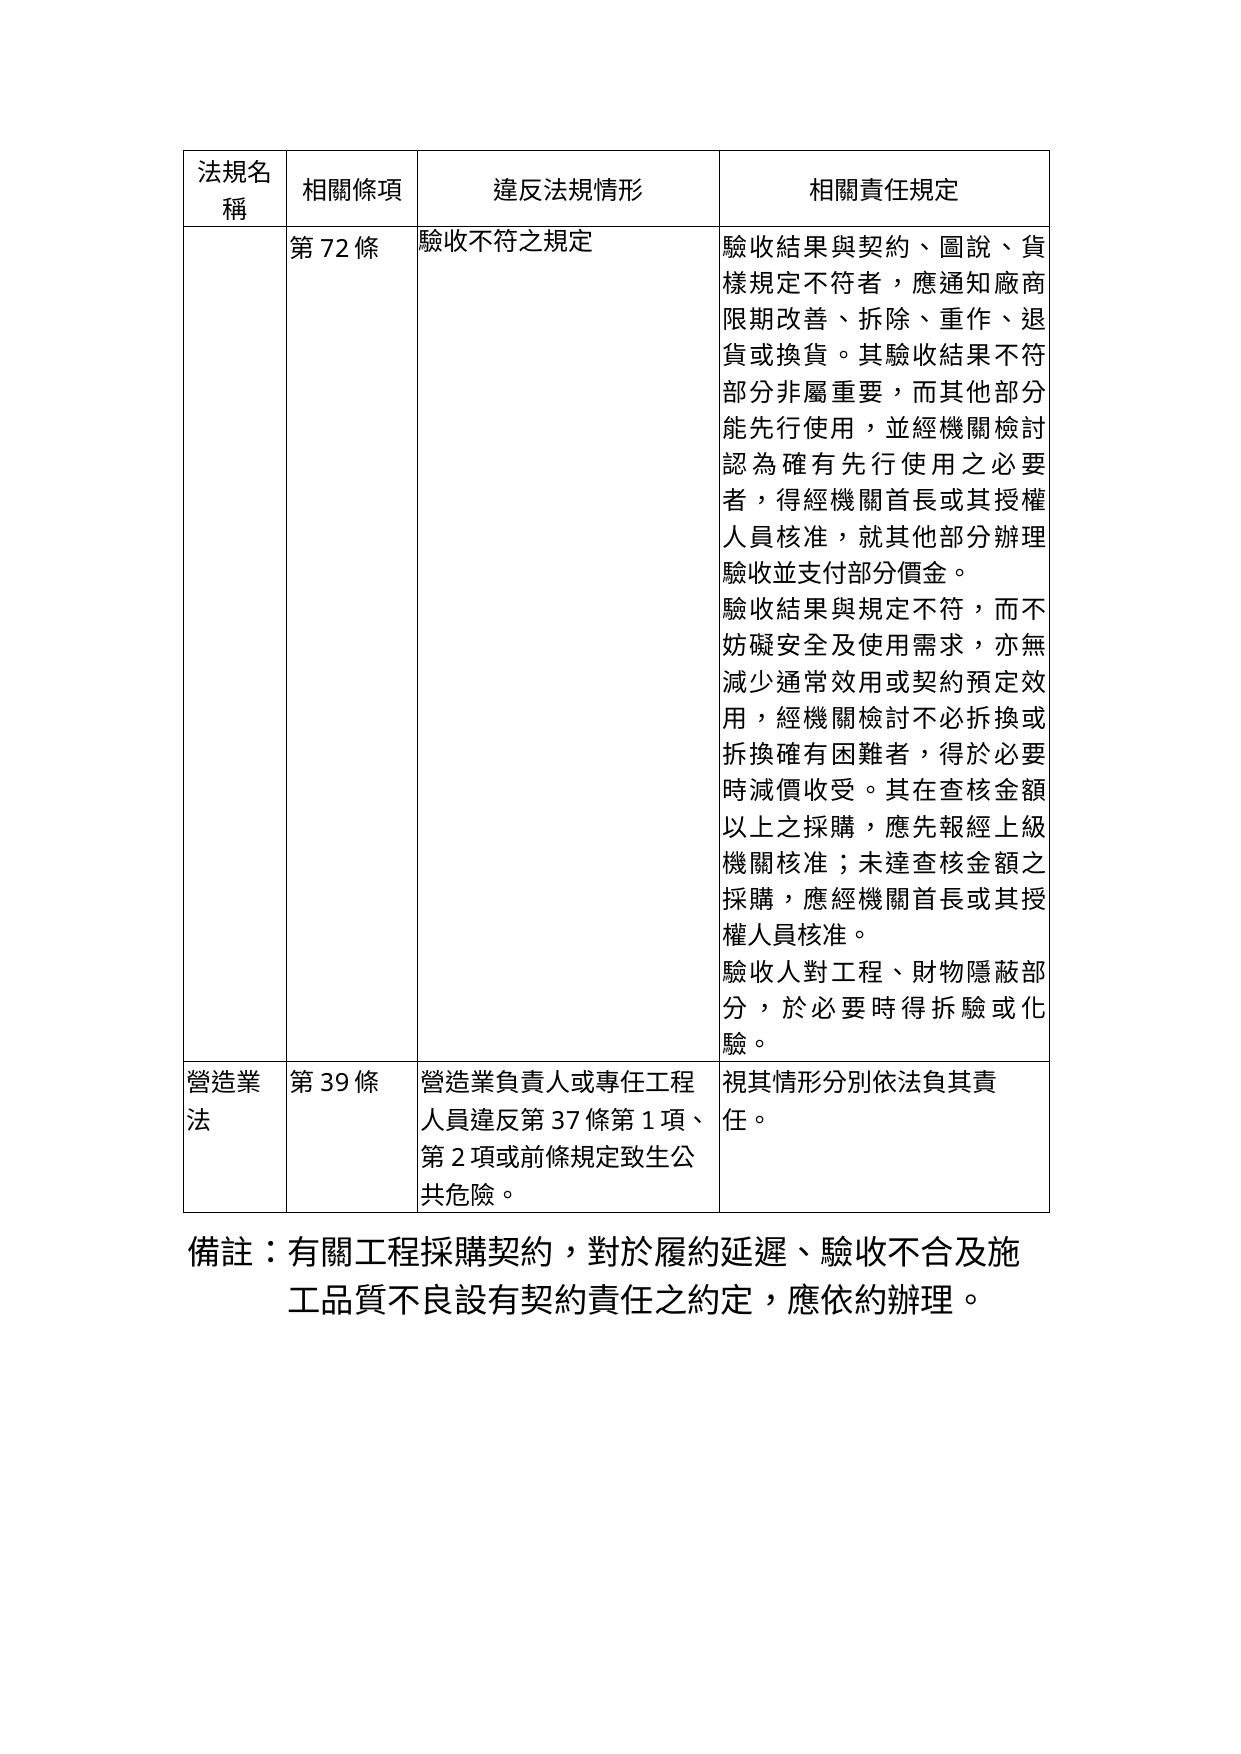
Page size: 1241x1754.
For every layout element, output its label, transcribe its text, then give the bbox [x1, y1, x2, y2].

table_header 相關條項 [287, 151, 417, 226]
table_header 違反法規情形 [418, 151, 719, 226]
text 備註：有關工程採購契約，對於履約延遲、驗收不合及施工品質不良設有契約責任之約定，應依約辦理。 [187, 1225, 1053, 1322]
table_cell [184, 227, 286, 1061]
table_header 法規名稱 [184, 151, 286, 226]
table_cell 營造業法 [184, 1062, 286, 1212]
table_cell 第72條 [287, 227, 417, 1061]
table_cell 營造業負責人或專任工程人員違反第37條第1項、第2項或前條規定致生公共危險。 [418, 1062, 719, 1212]
table_cell 視其情形分別依法負其責任。 [720, 1062, 1049, 1212]
table_cell 驗收結果與契約、圖說、貨樣規定不符者，應通知廠商限期改善、拆除、重作、退貨或換貨。其驗收結果不符部分非屬重要，而其他部分能先行使用，並經機關檢討認為確有先行使用之必要者，得經機關首長或其授權人員核准，就其他部分辦理驗收並支付部分價金。 驗收結果與規定不符，而不妨礙安全及使用需求，亦無減少通常效用或契約預定效用，經機關檢討不必拆換或拆換確有困難者，得於必要時減價收受。其在查核金額以上之採購，應先報經上級機關核准；未達查核金額之採購，應經機關首長或其授權人員核准。 驗收人對工程、財物隱蔽部分，於必要時得拆驗或化驗。 [720, 227, 1049, 1061]
table_cell 第39條 [287, 1062, 417, 1212]
table_header 相關責任規定 [720, 151, 1049, 226]
table_cell 驗收不符之規定 [418, 227, 719, 1061]
